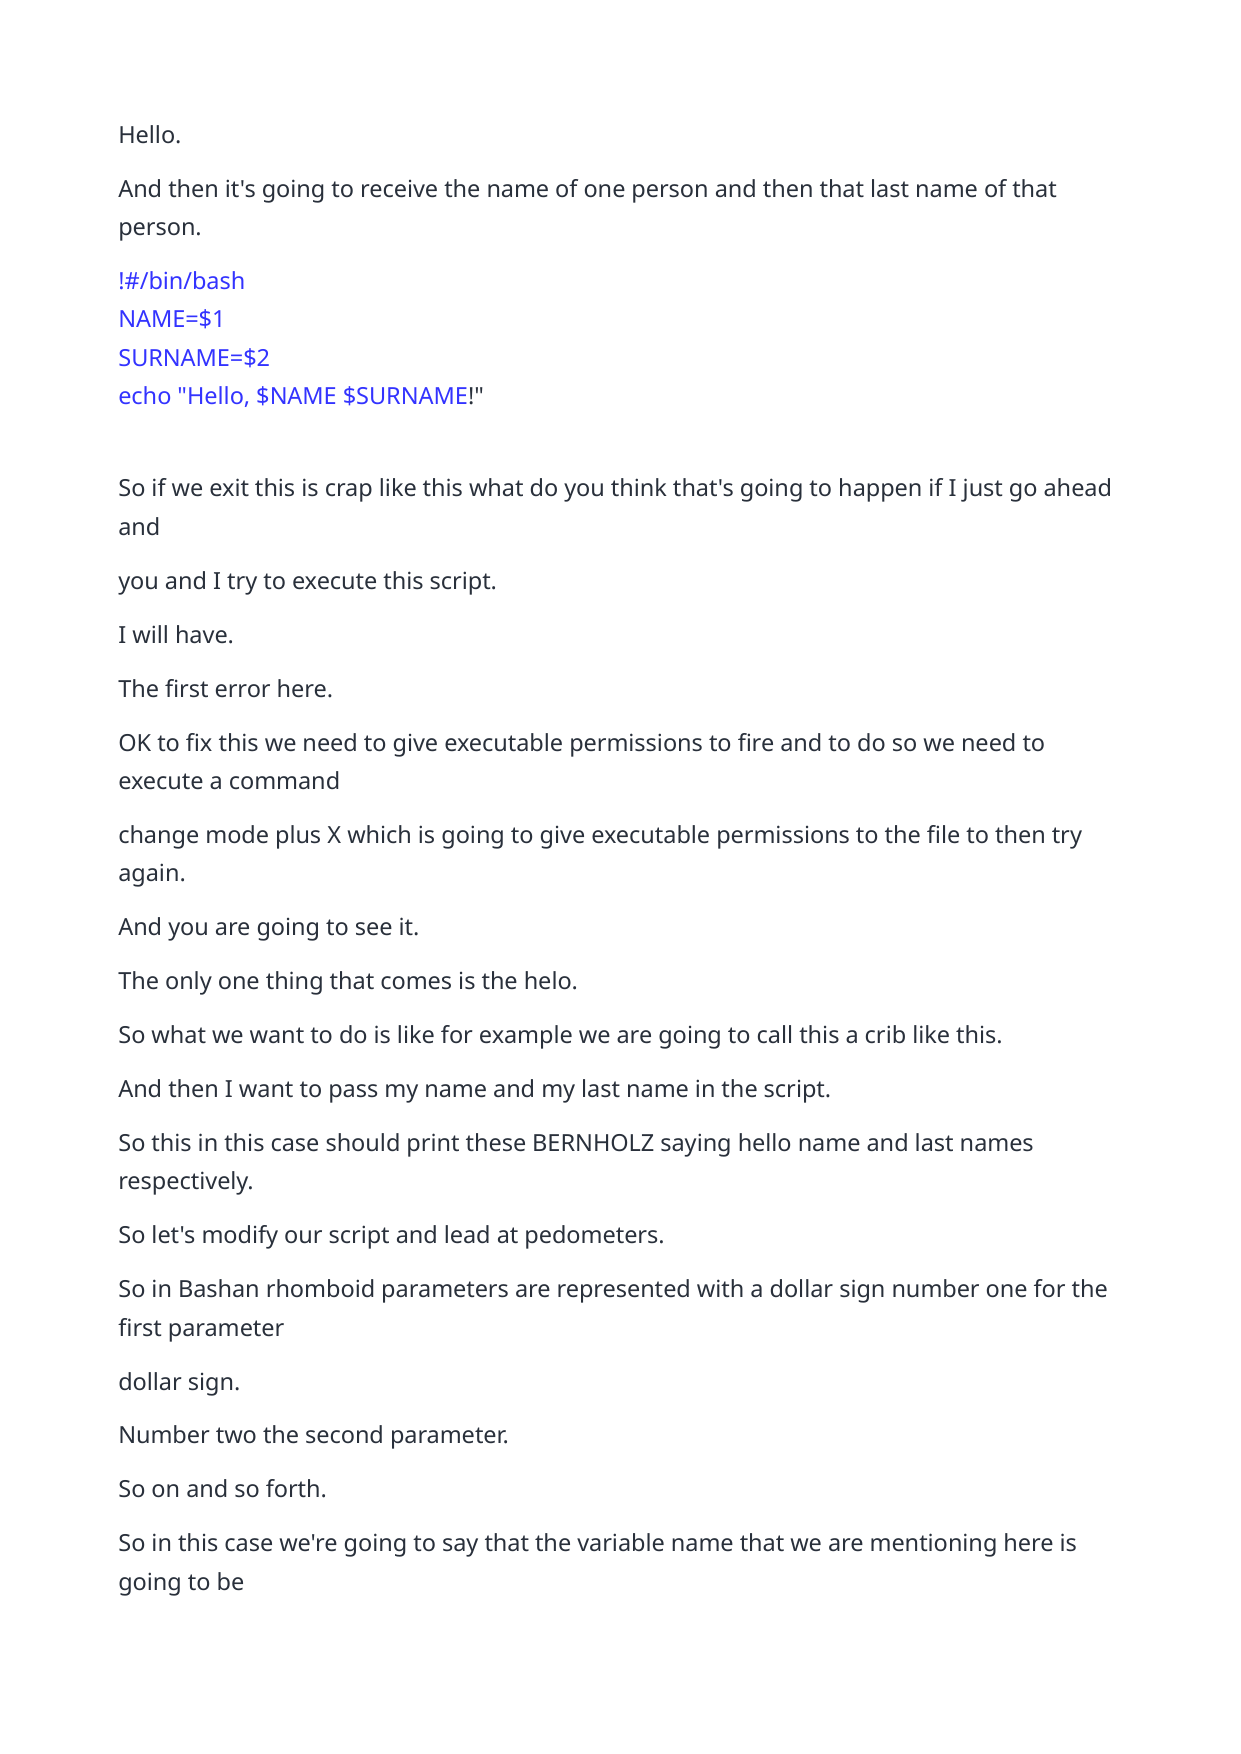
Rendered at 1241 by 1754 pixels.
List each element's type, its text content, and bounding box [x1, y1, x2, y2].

text echo "Hello, $NAME $SURNAME!" [118, 379, 1122, 411]
text !#/bin/bash [118, 264, 1122, 296]
text So if we exit this is crap like this what do you think that's going to happen if I just go ahead and [118, 472, 1122, 542]
text SURNAME=$2 [118, 341, 1122, 373]
text So this in this case should print these BERNHOLZ saying hello name and last names respectively. [118, 1126, 1122, 1197]
text OK to fix this we need to give executable permissions to fire and to do so we need to execute a command [118, 726, 1122, 796]
text And you are going to see it. [118, 910, 1122, 942]
text So on and so forth. [118, 1473, 1122, 1505]
text Hello. [118, 118, 1122, 150]
text And then I want to pass my name and my last name in the script. [118, 1072, 1122, 1104]
text So what we want to do is like for example we are going to call this a crib like this. [118, 1018, 1122, 1050]
text change mode plus X which is going to give executable permissions to the file to then try again. [118, 818, 1122, 888]
text you and I try to execute this script. [118, 564, 1122, 596]
text And then it's going to receive the name of one person and then that last name of that person. [118, 172, 1122, 242]
text NAME=$1 [118, 303, 1122, 335]
text So in this case we're going to say that the variable name that we are mentioning here is going to be [118, 1527, 1122, 1597]
text Number two the second parameter. [118, 1419, 1122, 1451]
text The only one thing that comes is the helo. [118, 964, 1122, 996]
text I will have. [118, 618, 1122, 650]
text So in Bashan rhomboid parameters are represented with a dollar sign number one for the first parameter [118, 1272, 1122, 1343]
text So let's modify our script and lead at pedometers. [118, 1218, 1122, 1251]
text dollar sign. [118, 1365, 1122, 1397]
text The first error here. [118, 672, 1122, 704]
